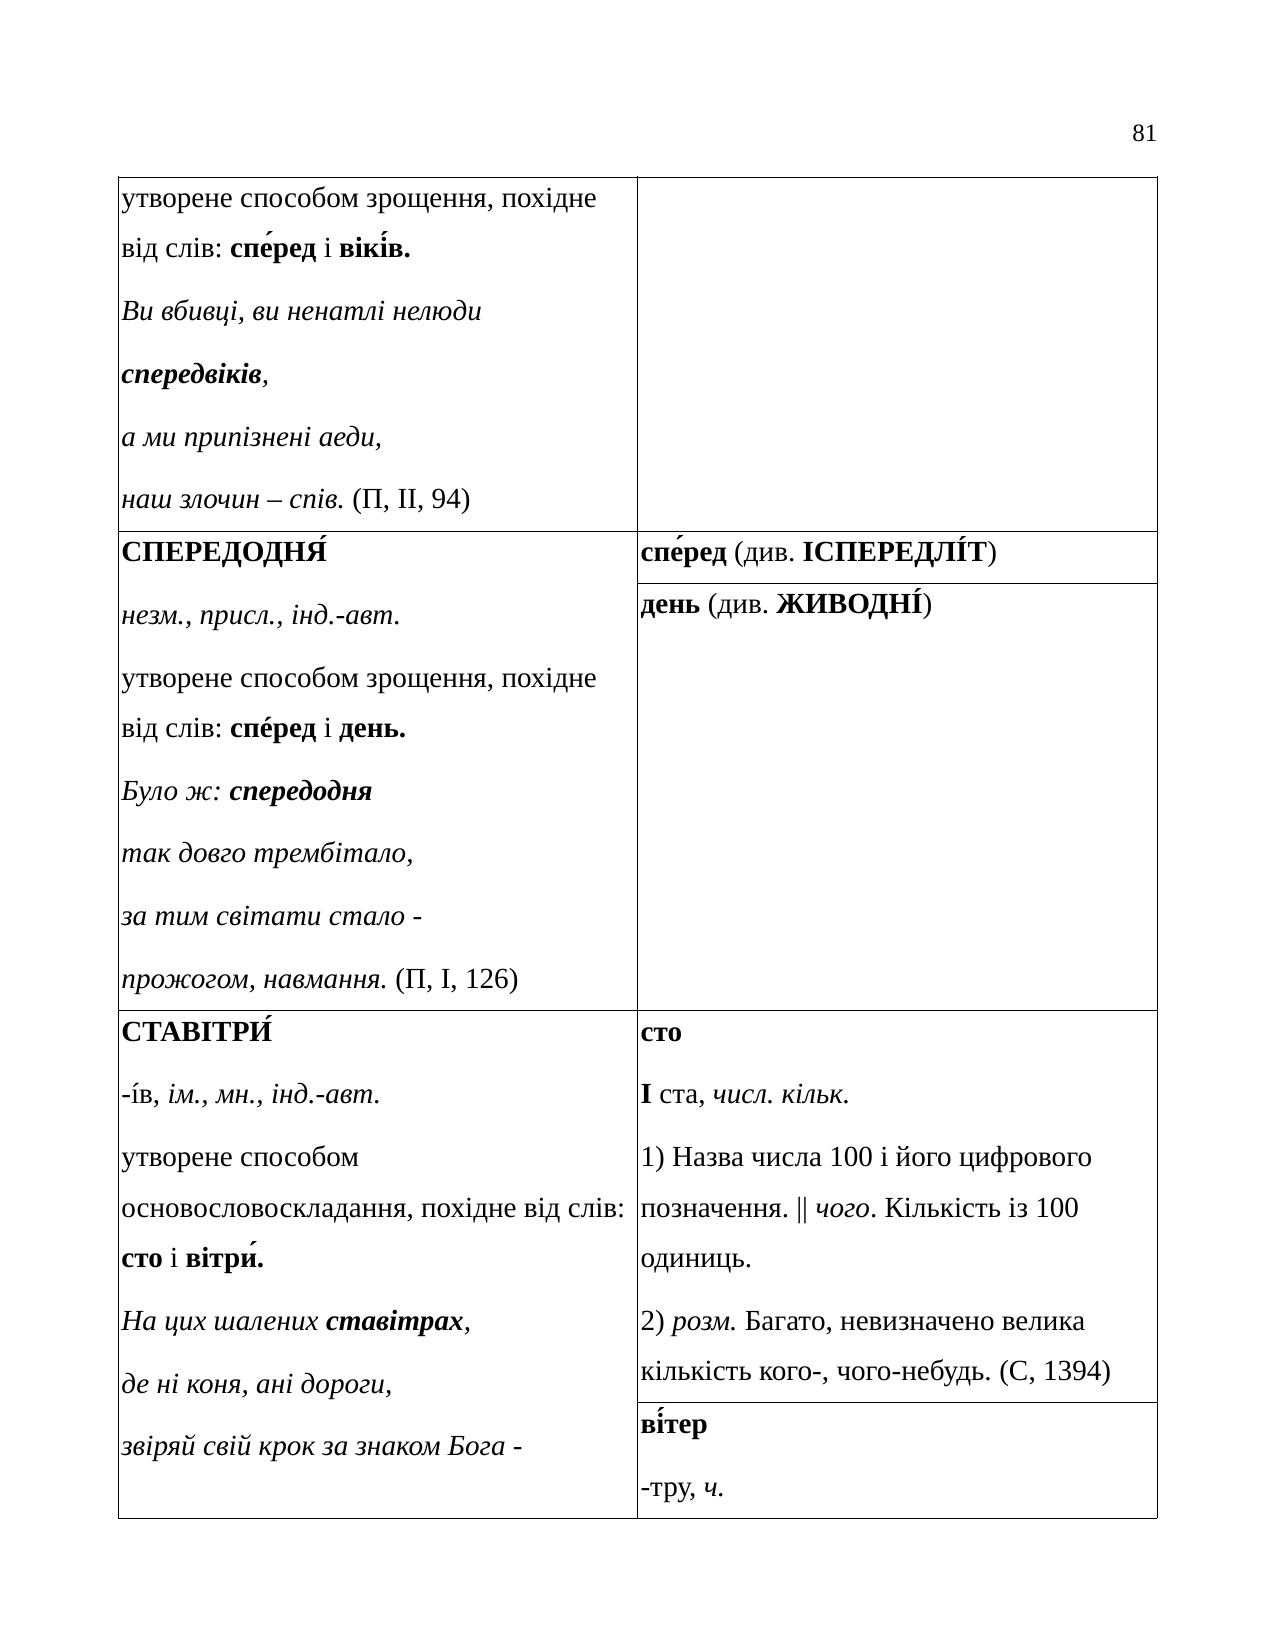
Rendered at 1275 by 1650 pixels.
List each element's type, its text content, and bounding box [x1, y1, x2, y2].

table_cell СПЕРЕДОДНЯ́ незм., присл., інд.-авт. утворене способом зрощення, похідне від слів: спéред і день. Було ж: спередодня так довго трембітало, за тим світати стало - прожогом, навмання. (П, І, 126) [119, 532, 637, 1010]
table_cell утворене способом зрощення, похідне від слів: спе́ред і вікі́в. Ви вбивці, ви ненатлі нелюди спередвіків, а ми припізнені аеди, наш злочин – спів. (П, ІІ, 94) [119, 178, 637, 531]
table_cell спе́ред (див. ІСПЕРЕДЛÍТ) [638, 532, 1157, 583]
table_cell сто I ста, числ. кільк. 1) Назва числа 100 і його цифрового позначення. || чого. Кількість із 100 одиниць. 2) розм. Багато, невизначено велика кількість кого-, чого-небудь. (С, 1394) [638, 1011, 1157, 1402]
table_cell СТАВІТРИ́ -íв, ім., мн., інд.-авт. утворене способом основословоскладання, похідне від слів: сто і вітри́. На цих шалених ставітрах, де ні коня, ані дороги, звіряй свій крок за знаком Бога [119, 1011, 637, 1518]
table_cell ві́тер -тру, ч. [638, 1403, 1157, 1518]
table_cell день (див. ЖИВОДНÍ) [638, 584, 1157, 1010]
table_cell [638, 178, 1157, 531]
